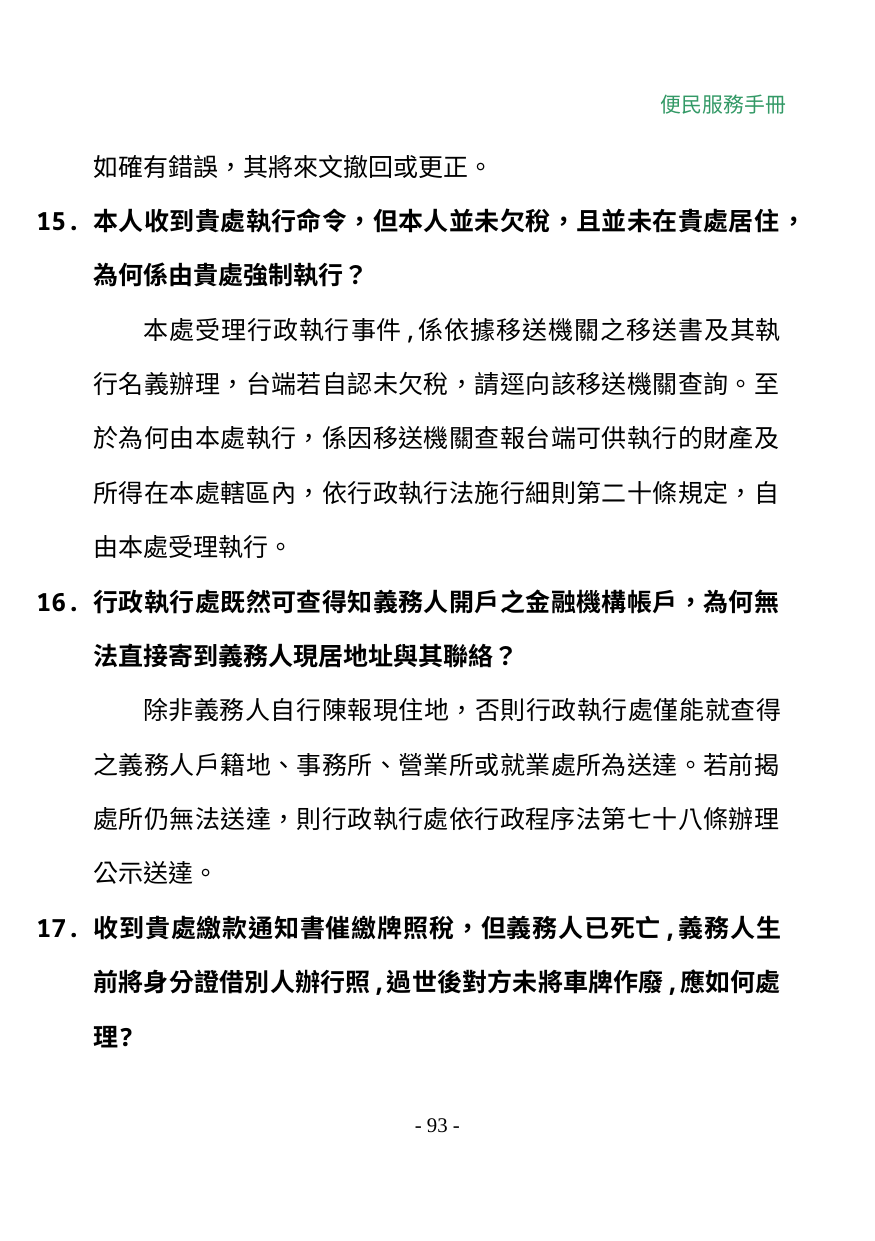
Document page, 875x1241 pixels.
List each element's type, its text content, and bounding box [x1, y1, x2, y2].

text 除非義務人自行陳報現住地，否則行政執行處僅能就查得之義務人戶籍地、事務所、營業所或就業處所為送達。若前揭處所仍無法送達，則行政執行處依行政程序法第七十八條辦理公示送達。 [93, 691, 781, 890]
text 本處受理行政執行事件,係依據移送機關之移送書及其執行名義辦理，台端若自認未欠稅，請逕向該移送機關查詢。至於為何由本處執行，係因移送機關查報台端可供執行的財產及所得在本處轄區內，依行政執行法施行細則第二十條規定，自由本處受理執行。 [93, 310, 781, 564]
list 行政執行處既然可查得知義務人開戶之金融機構帳戶，為何無法直接寄到義務人現居地址與其聯絡？ [36, 582, 781, 673]
list 本人收到貴處執行命令，但本人並未欠稅，且並未在貴處居住，為何係由貴處強制執行？ [36, 201, 781, 292]
list 收到貴處繳款通知書催繳牌照稅，但義務人已死亡,義務人生前將身分證借別人辦行照,過世後對方未將車牌作廢,應如何處理? [36, 908, 781, 1053]
text 如確有錯誤，其將來文撤回或更正。 [93, 147, 781, 183]
